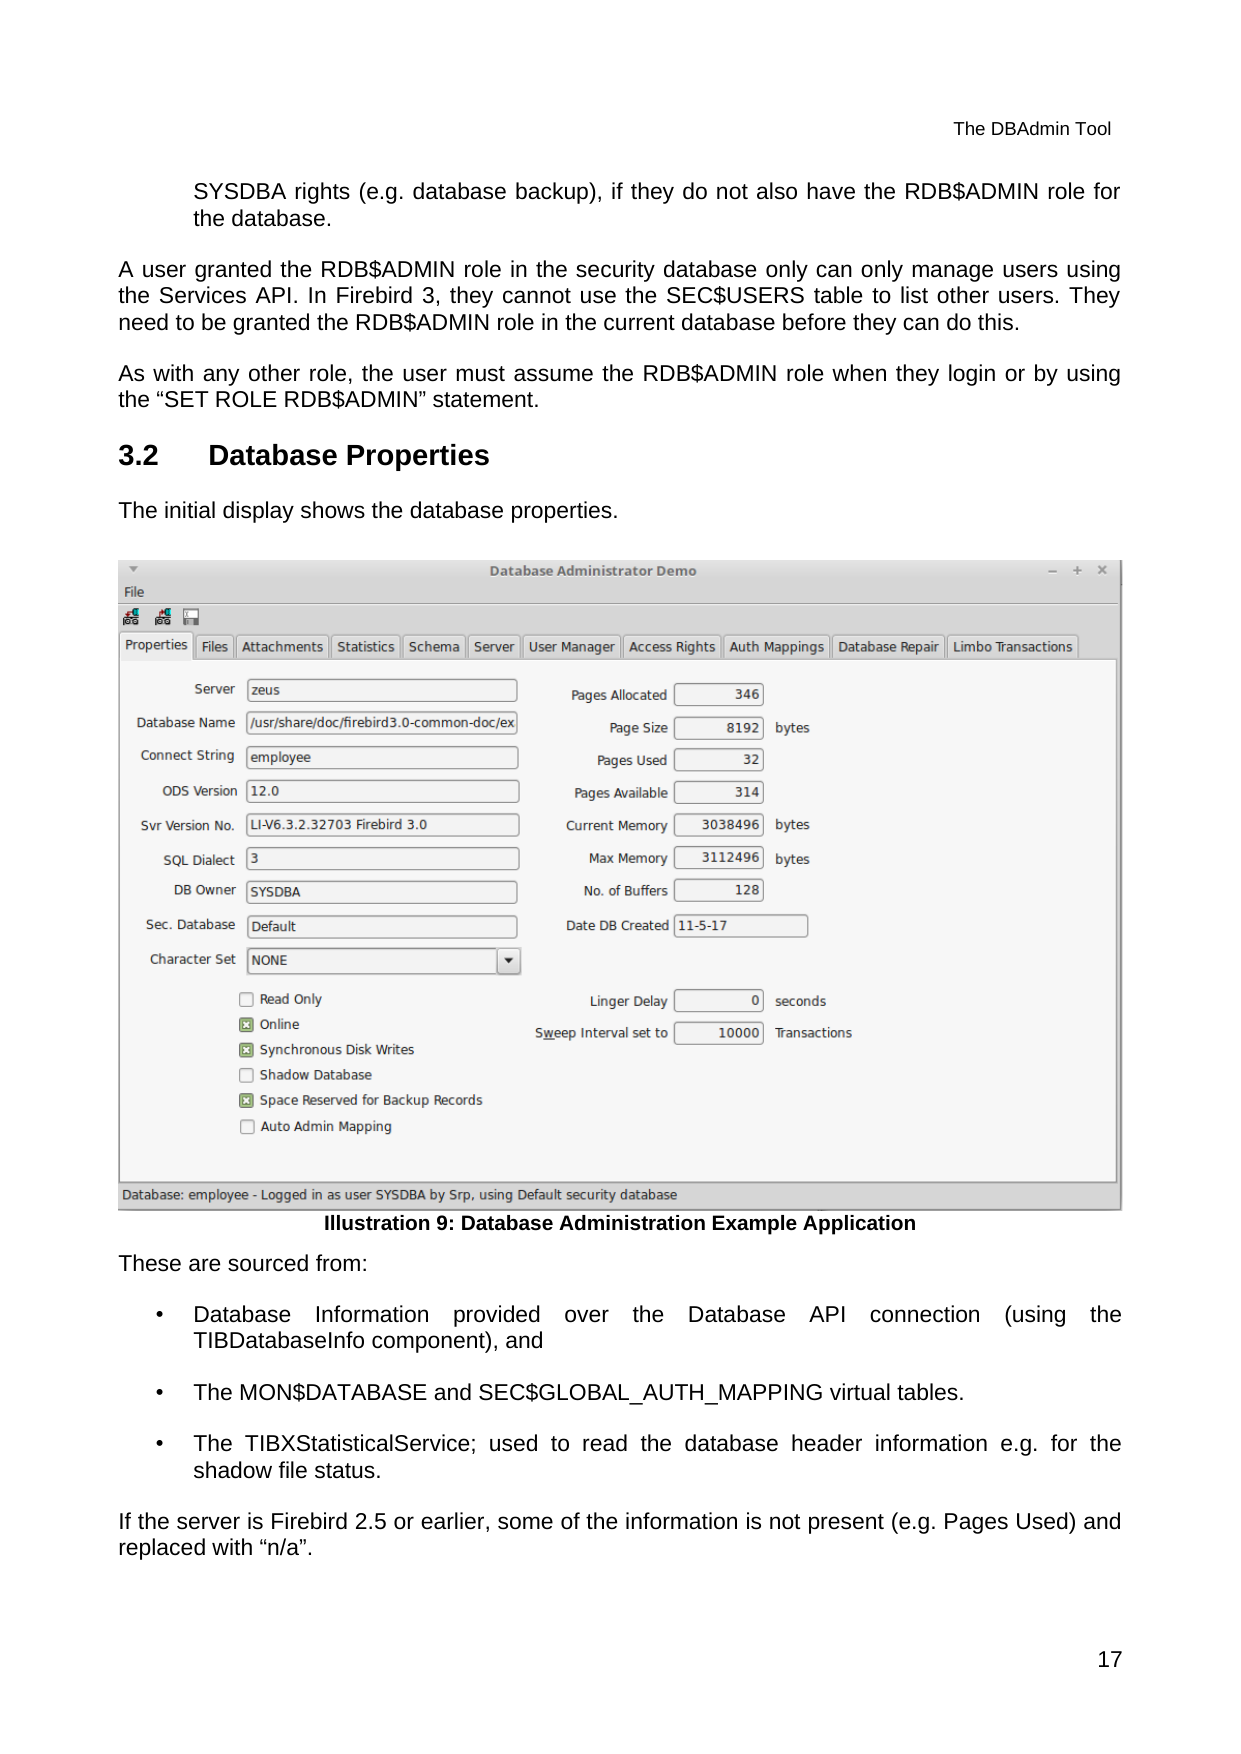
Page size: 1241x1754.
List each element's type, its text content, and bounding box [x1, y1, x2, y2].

text The initial display shows the database properties. [118, 497, 1122, 523]
list The TIBXStatisticalService; used to read the database header information e.g. for the shadow file status. [156, 1430, 1122, 1483]
text Illustration 9: Database Administration Example Application [118, 1211, 1122, 1234]
list Database Information provided over the Database API connection (using the TIBDatabaseInfo component), and [156, 1301, 1122, 1354]
text These are sourced from: [118, 1234, 1122, 1276]
subtitle Database Properties [118, 438, 1122, 471]
text [118, 548, 1122, 560]
list SYSDBA rights (e.g. database backup), if they do not also have the RDB$ADMIN role for the database. [156, 178, 1122, 231]
list The MON$DATABASE and SEC$GLOBAL_AUTH_MAPPING virtual tables. [156, 1379, 1122, 1405]
text As with any other role, the user must assume the RDB$ADMIN role when they login or by using the “SET ROLE RDB$ADMIN” statement. [118, 360, 1122, 413]
text A user granted the RDB$ADMIN role in the security database only can only manage users using the Services API. In Firebird 3, they cannot use the SEC$USERS table to list other users. They need to be granted the RDB$ADMIN role in the current database before they can do this. [118, 256, 1122, 335]
text If the server is Firebird 2.5 or earlier, some of the information is not present (e.g. Pages Used) and replaced with “n/a”. [118, 1508, 1122, 1561]
picture [118, 560, 1123, 1211]
